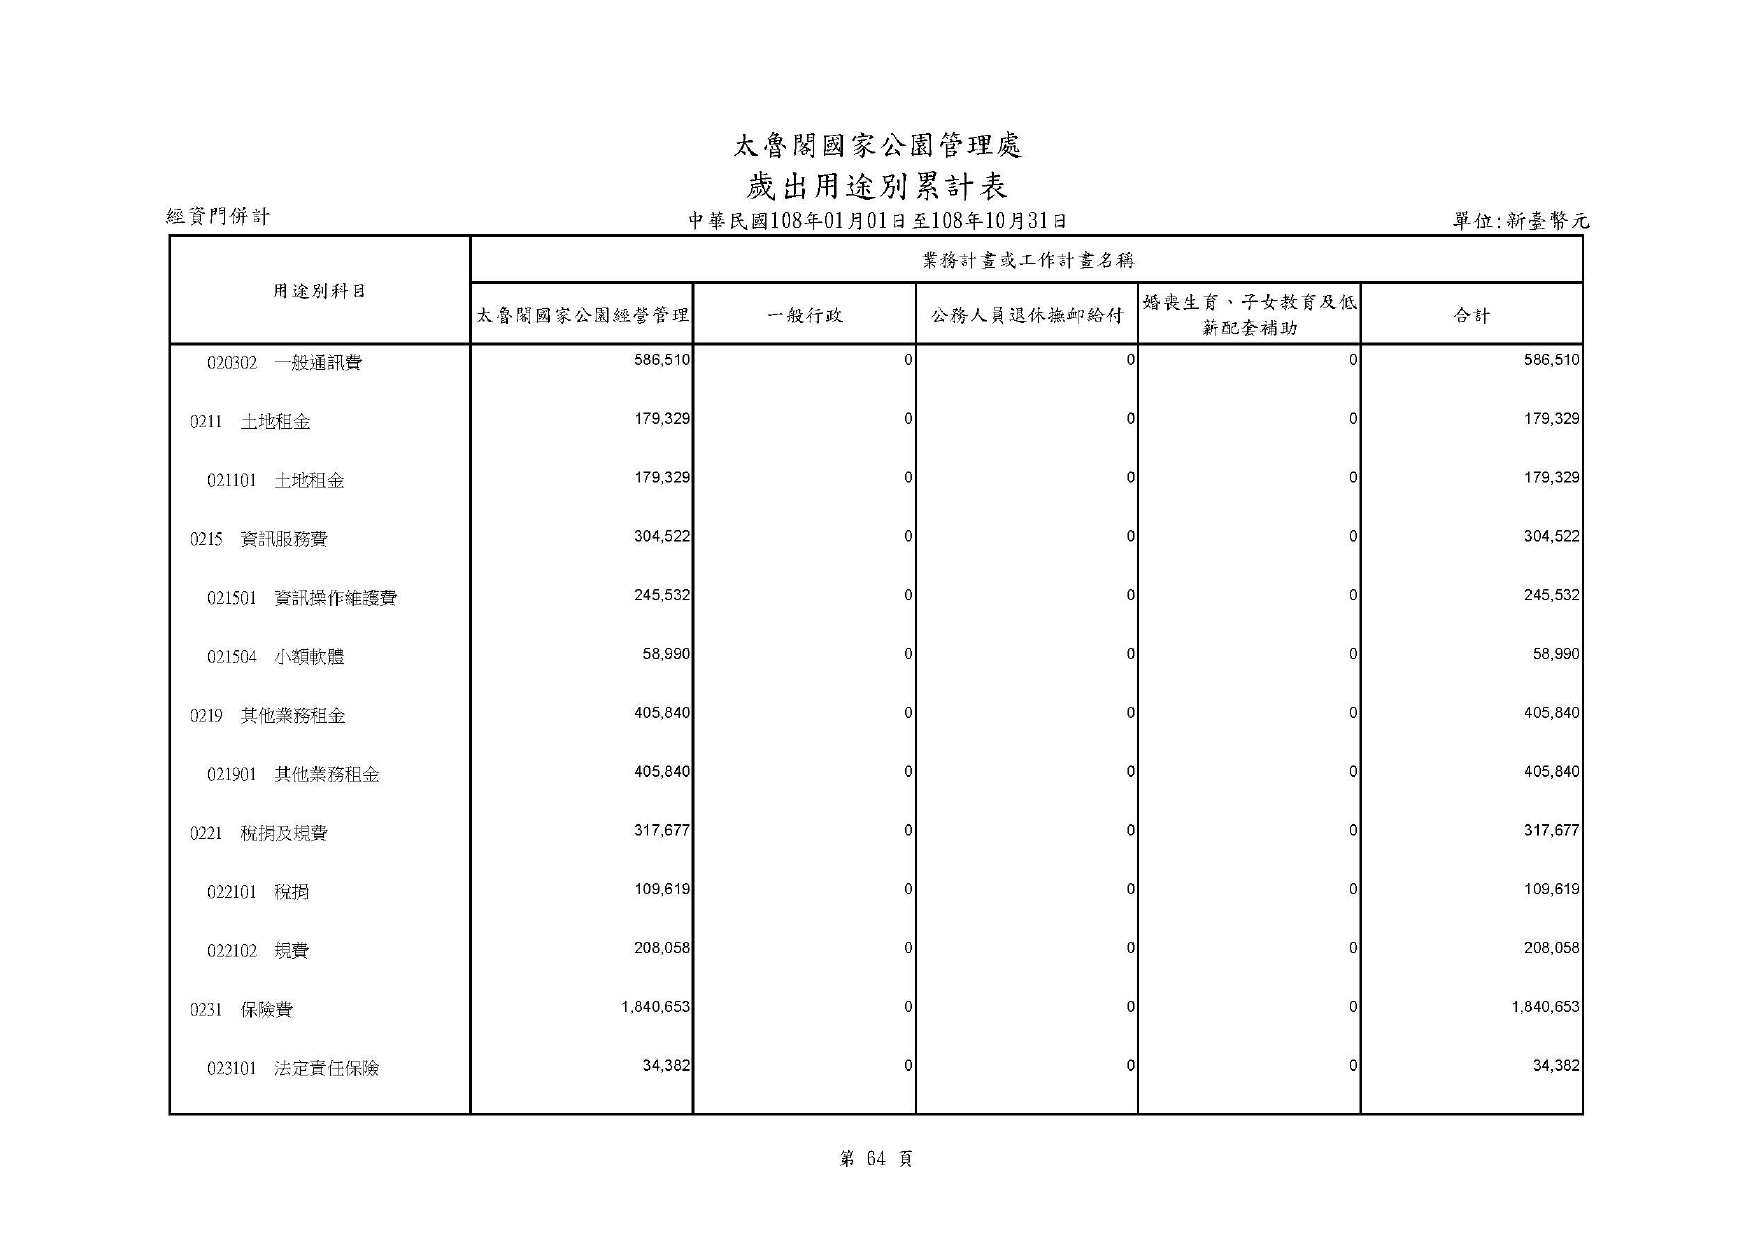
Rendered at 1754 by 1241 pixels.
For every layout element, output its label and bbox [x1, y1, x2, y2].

picture [59, 59, 1695, 1216]
